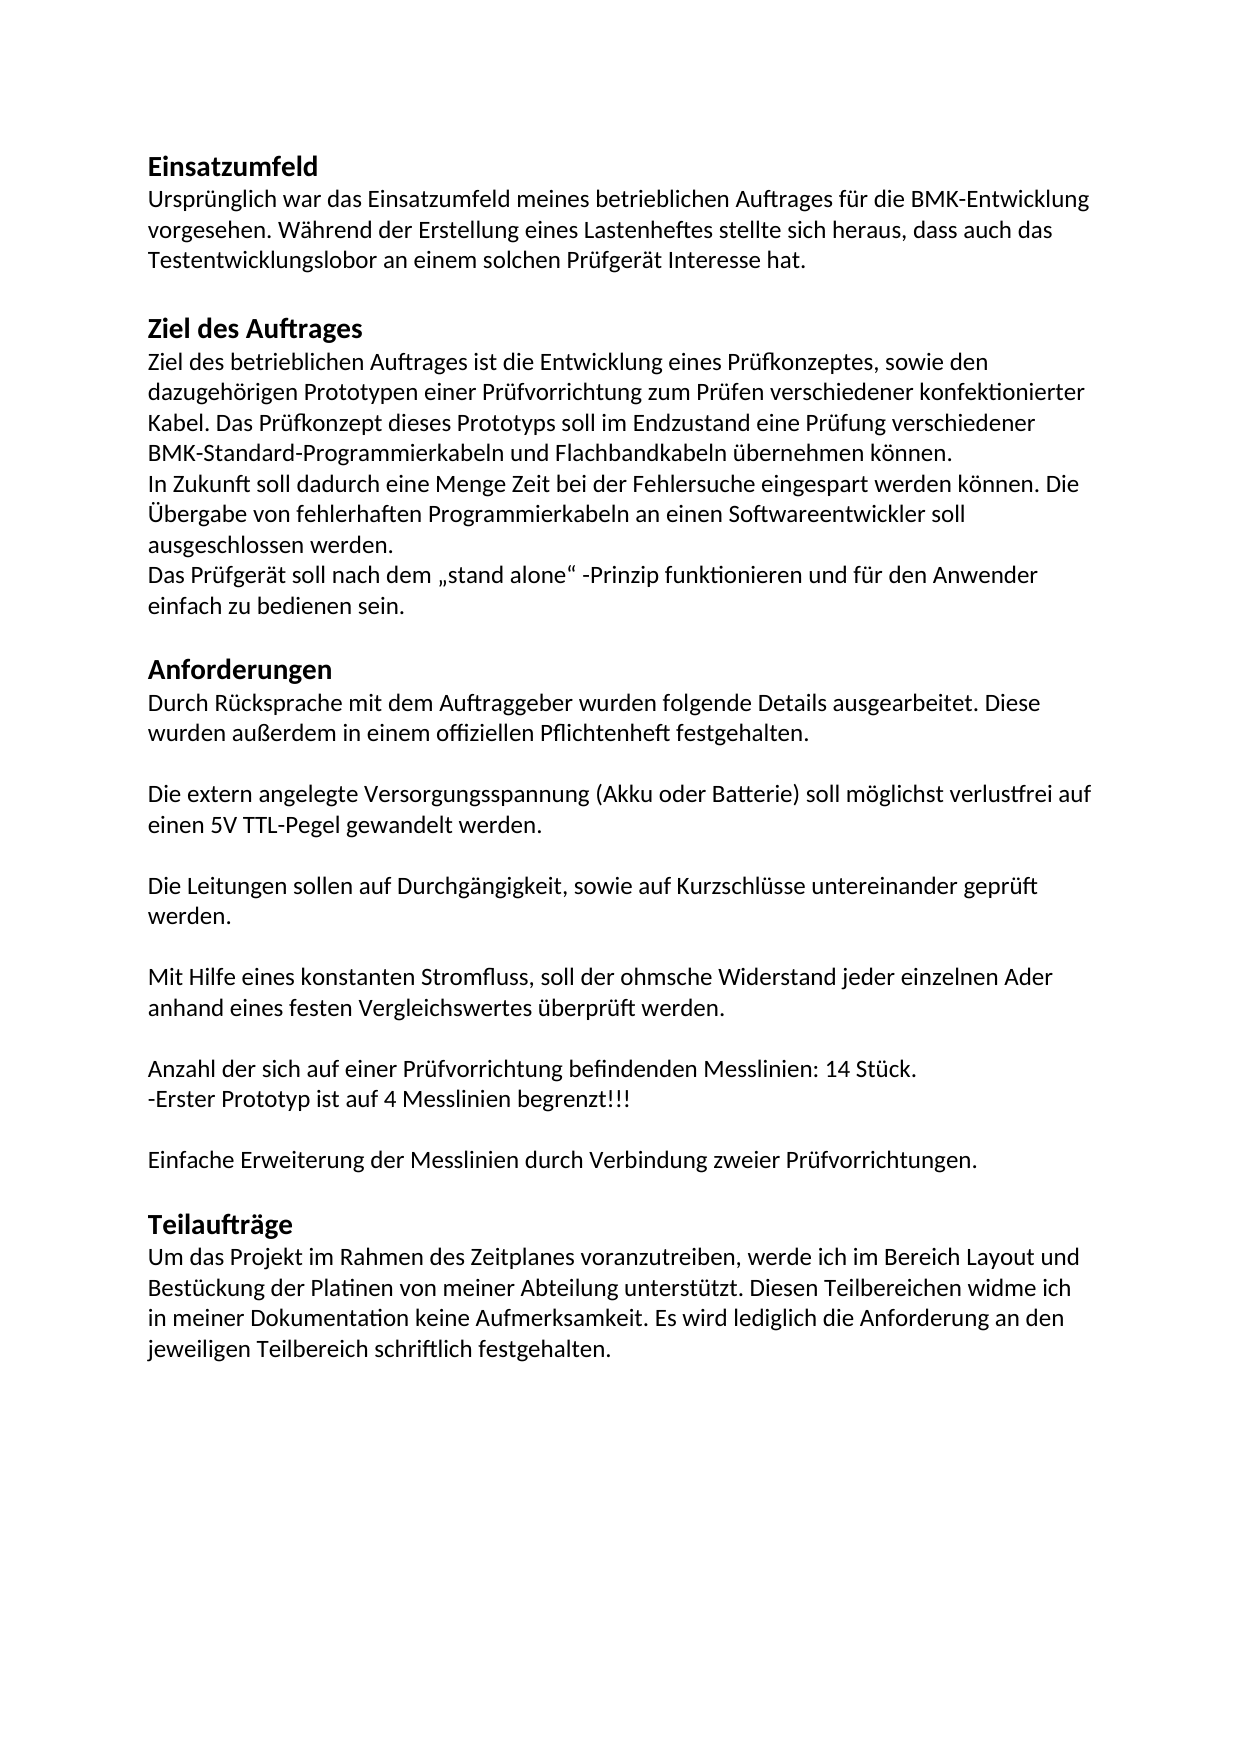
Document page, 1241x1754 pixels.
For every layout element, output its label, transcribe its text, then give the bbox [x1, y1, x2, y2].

text In Zukunft soll dadurch eine Menge Zeit bei der Fehlersuche eingespart werden können. Die Übergabe von fehlerhaften Programmierkabeln an einen Softwareentwickler soll ausgeschlossen werden. [148, 468, 1093, 560]
text Das Prüfgerät soll nach dem „stand alone“ -Prinzip funktionieren und für den Anwender einfach zu bedienen sein. [148, 560, 1093, 621]
text Um das Projekt im Rahmen des Zeitplanes voranzutreiben, werde ich im Bereich Layout und Bestückung der Platinen von meiner Abteilung unterstützt. Diesen Teilbereichen widme ich in meiner Dokumentation keine Aufmerksamkeit. Es wird lediglich die Anforderung an den jeweiligen Teilbereich schriftlich festgehalten. [148, 1241, 1093, 1363]
text Anforderungen [148, 651, 1093, 687]
text -Erster Prototyp ist auf 4 Messlinien begrenzt!!! [148, 1084, 1093, 1114]
text Ziel des betrieblichen Auftrages ist die Entwicklung eines Prüfkonzeptes, sowie den dazugehörigen Prototypen einer Prüfvorrichtung zum Prüfen verschiedener konfektionierter Kabel. Das Prüfkonzept dieses Prototyps soll im Endzustand eine Prüfung verschiedener BMK-Standard-Programmierkabeln und Flachbandkabeln übernehmen können. [148, 346, 1093, 468]
text Anzahl der sich auf einer Prüfvorrichtung befindenden Messlinien: 14 Stück. [148, 1053, 1093, 1084]
text Ursprünglich war das Einsatzumfeld meines betrieblichen Auftrages für die BMK-Entwicklung vorgesehen. Während der Erstellung eines Lastenheftes stellte sich heraus, dass auch das Testentwicklungslobor an einem solchen Prüfgerät Interesse hat. [148, 183, 1093, 275]
text Teilaufträge [148, 1206, 1093, 1241]
text Einsatzumfeld [148, 148, 1093, 183]
text Ziel des Auftrages [148, 310, 1093, 346]
text Die extern angelegte Versorgungsspannung (Akku oder Batterie) soll möglichst verlustfrei auf einen 5V TTL-Pegel gewandelt werden. [148, 778, 1093, 839]
text Durch Rücksprache mit dem Auftraggeber wurden folgende Details ausgearbeitet. Diese wurden außerdem in einem offiziellen Pflichtenheft festgehalten. [148, 687, 1093, 748]
text Mit Hilfe eines konstanten Stromfluss, soll der ohmsche Widerstand jeder einzelnen Ader anhand eines festen Vergleichswertes überprüft werden. [148, 962, 1093, 1023]
text Die Leitungen sollen auf Durchgängigkeit, sowie auf Kurzschlüsse untereinander geprüft werden. [148, 870, 1093, 931]
text Einfache Erweiterung der Messlinien durch Verbindung zweier Prüfvorrichtungen. [148, 1145, 1093, 1175]
